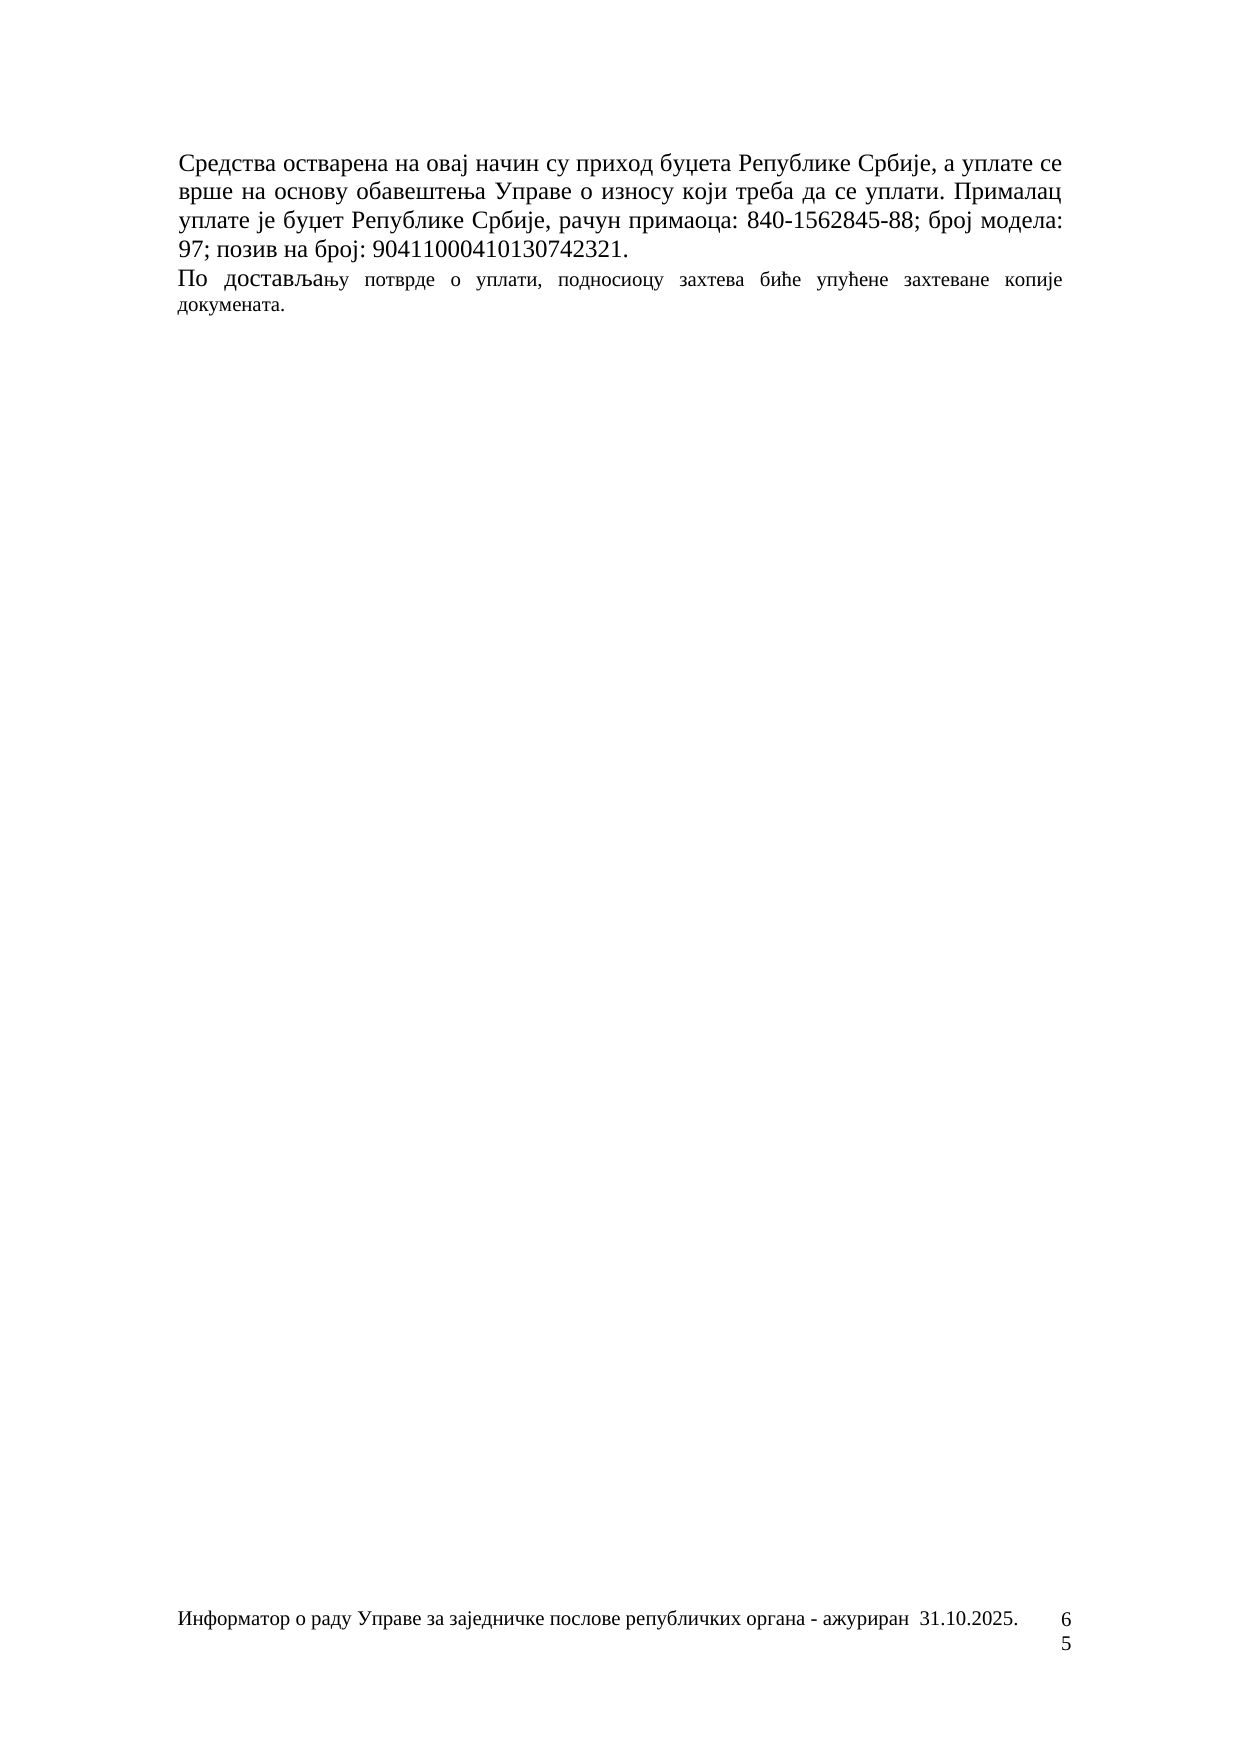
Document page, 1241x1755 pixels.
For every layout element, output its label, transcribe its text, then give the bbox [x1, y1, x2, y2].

text Средства остварена на овај начин су приход буџета Републике Србије, а уплате се врше на основу обавештења Управе о износу који треба да се уплати. Прималац уплате је буџет Републике Србије, рачун примаоца: 840-1562845-88; број модела: 97; позив на број: 90411000410130742321. [178, 148, 1063, 263]
text По достављању потврде о уплати, подносиоцу захтева биће упућене захтеване копије докумената. [177, 263, 1063, 316]
